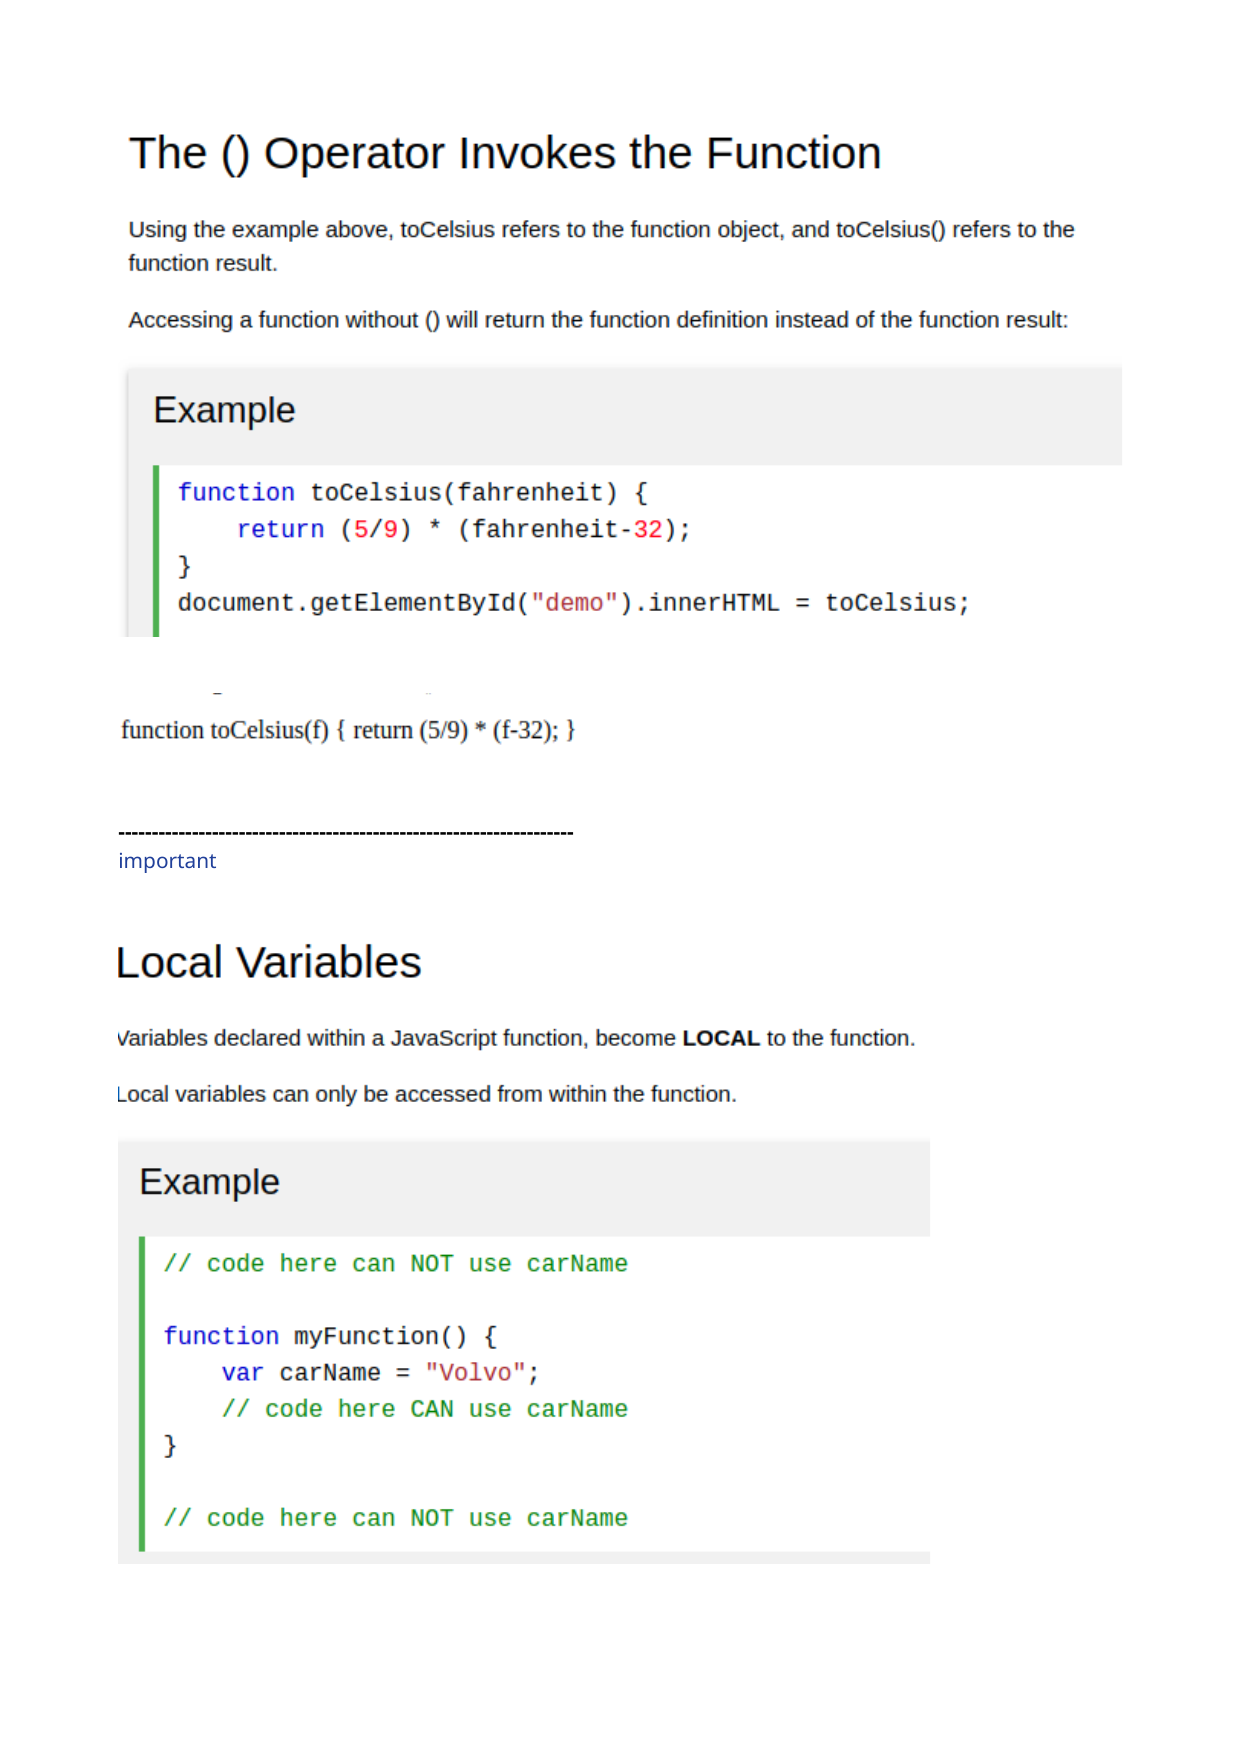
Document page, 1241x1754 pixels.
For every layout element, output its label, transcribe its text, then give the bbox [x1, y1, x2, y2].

picture [118, 693, 608, 789]
picture [118, 902, 931, 1564]
picture [118, 118, 1123, 637]
text -------------------------------------------------------------------- [118, 817, 1122, 846]
text important [118, 846, 1122, 874]
